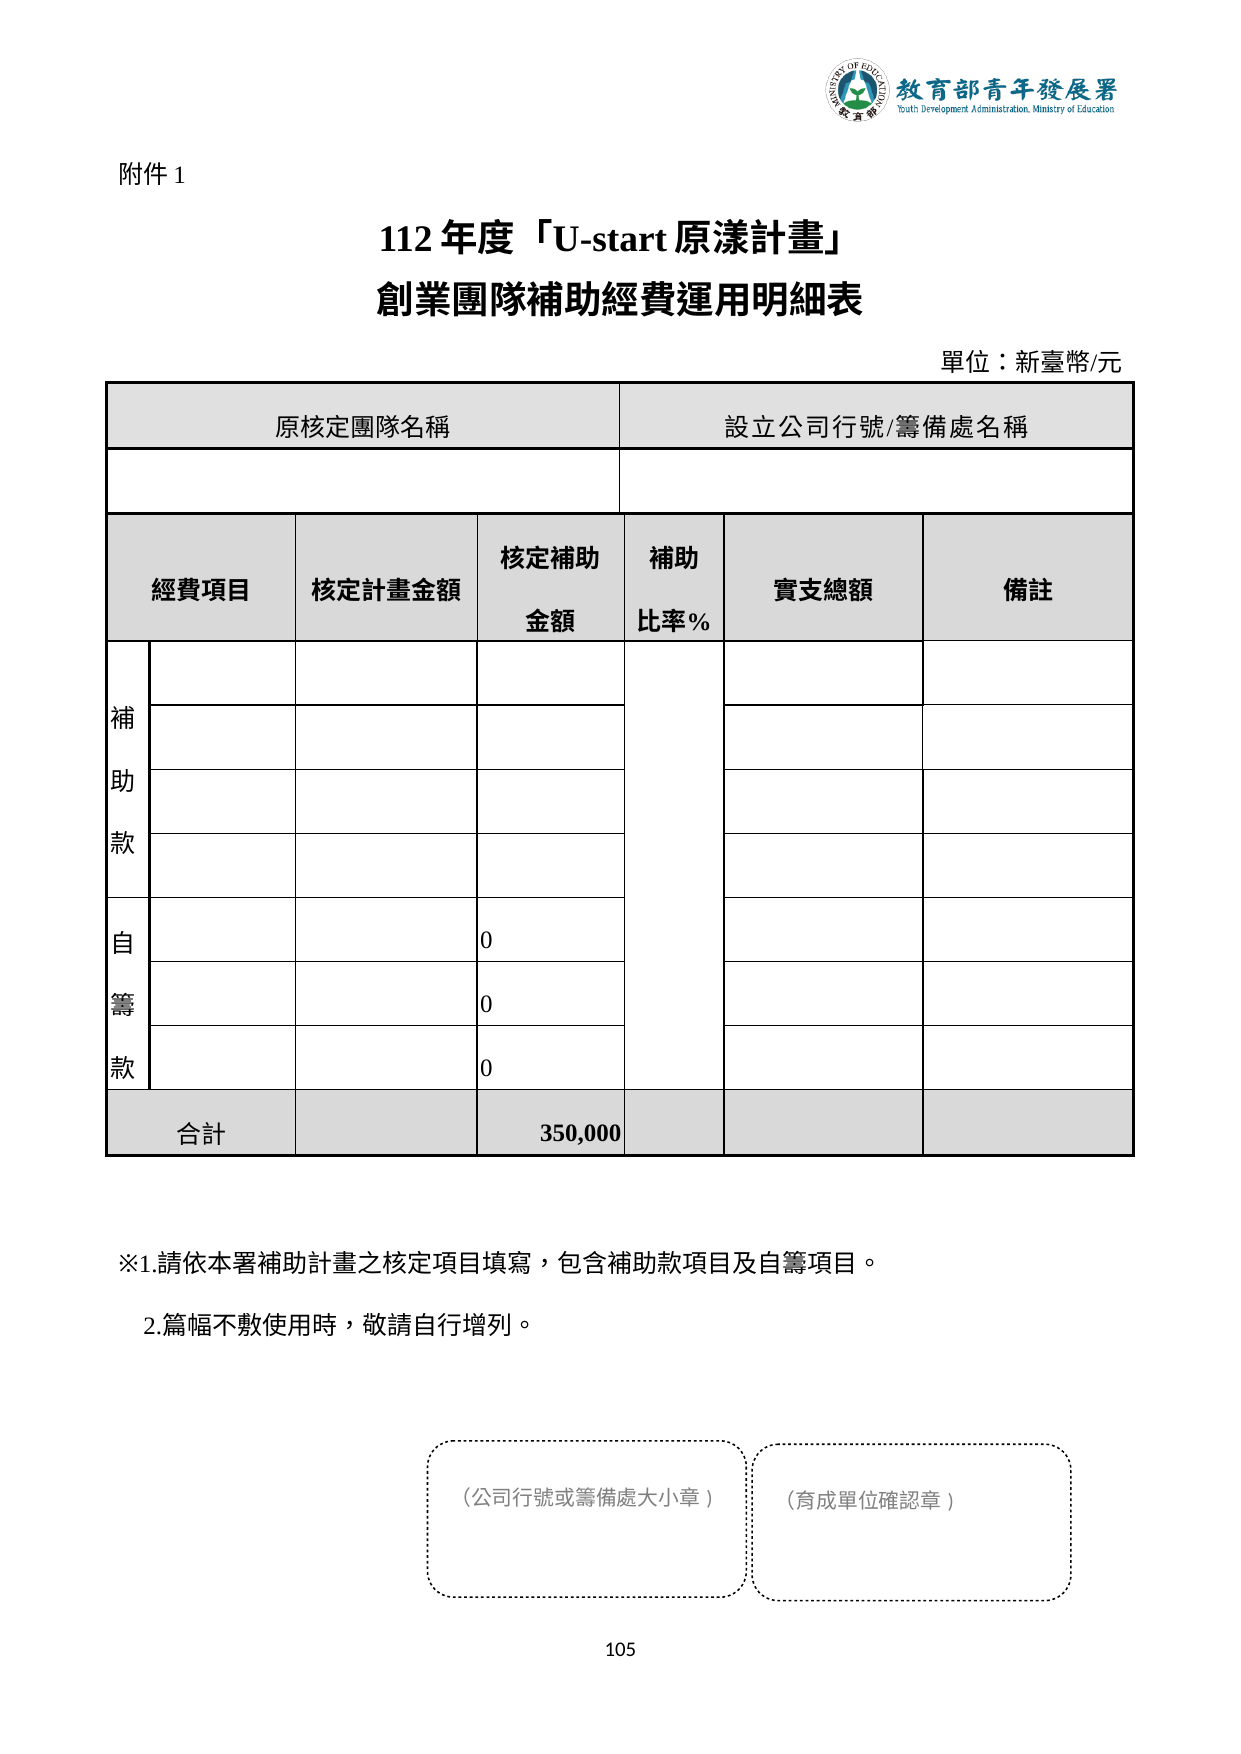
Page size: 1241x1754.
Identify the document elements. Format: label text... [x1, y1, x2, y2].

table_cell [924, 641, 1132, 704]
table_cell 350,000 [478, 1090, 624, 1154]
table_cell [924, 962, 1132, 1025]
table_cell [108, 450, 619, 512]
table_cell [924, 1090, 1132, 1154]
table_cell [296, 898, 476, 961]
table_cell [725, 770, 922, 832]
table_cell 自籌款 [108, 898, 148, 1089]
table_header 原核定團隊名稱 [108, 384, 619, 447]
table_header 設立公司行號/籌備處名稱 [620, 384, 1132, 447]
table_cell [725, 834, 922, 897]
table_cell [151, 962, 295, 1025]
text 2.篇幅不敷使用時，敬請自行增列。 [118, 1282, 1122, 1345]
table_cell [296, 1026, 476, 1089]
table_cell [151, 642, 295, 704]
table_cell [151, 770, 295, 832]
table_cell 合計 [108, 1090, 295, 1154]
table_cell [725, 706, 922, 768]
table_cell [296, 642, 476, 704]
table_cell [296, 834, 476, 897]
table_cell 0 [478, 898, 624, 961]
table_cell [625, 1090, 723, 1154]
table_cell [296, 770, 476, 832]
table_cell [151, 834, 295, 897]
table_cell [725, 898, 922, 961]
table_cell 備註 [924, 515, 1132, 640]
table_cell [924, 1026, 1132, 1089]
table_cell [924, 770, 1132, 832]
table_cell [151, 898, 295, 961]
table_cell [296, 1090, 476, 1154]
table_cell 0 [478, 1026, 624, 1089]
table_cell 核定計畫金額 [296, 515, 477, 640]
table_cell [478, 706, 624, 768]
table_cell [296, 962, 476, 1025]
table_cell [923, 705, 1132, 768]
table_cell [725, 962, 922, 1025]
table_cell [478, 770, 624, 832]
table_cell [151, 706, 295, 768]
table_cell [625, 642, 723, 1089]
text 單位：新臺幣/元 [118, 318, 1122, 381]
table_cell 實支總額 [725, 515, 922, 640]
table_cell [725, 1026, 922, 1089]
table_cell [924, 834, 1132, 897]
table_cell [478, 642, 624, 704]
table_cell 補助款 [108, 642, 148, 897]
table_cell 補助 比率% [625, 515, 723, 640]
text 附件1 [118, 131, 1122, 193]
table_cell [924, 898, 1132, 961]
text 112年度「U-start原漾計畫」 [118, 193, 1122, 256]
table_cell [151, 1026, 295, 1089]
text 創業團隊補助經費運用明細表 [118, 256, 1122, 318]
table_cell [478, 834, 624, 897]
table_cell [725, 642, 922, 704]
table_cell 核定補助 金額 [478, 515, 624, 640]
table_cell 經費項目 [108, 515, 295, 640]
text ※1.請依本署補助計畫之核定項目填寫，包含補助款項目及自籌項目。 [118, 1220, 1122, 1282]
table_cell [620, 450, 1132, 512]
table_cell [725, 1090, 922, 1154]
table_cell 0 [478, 962, 624, 1025]
table_cell [296, 706, 476, 768]
